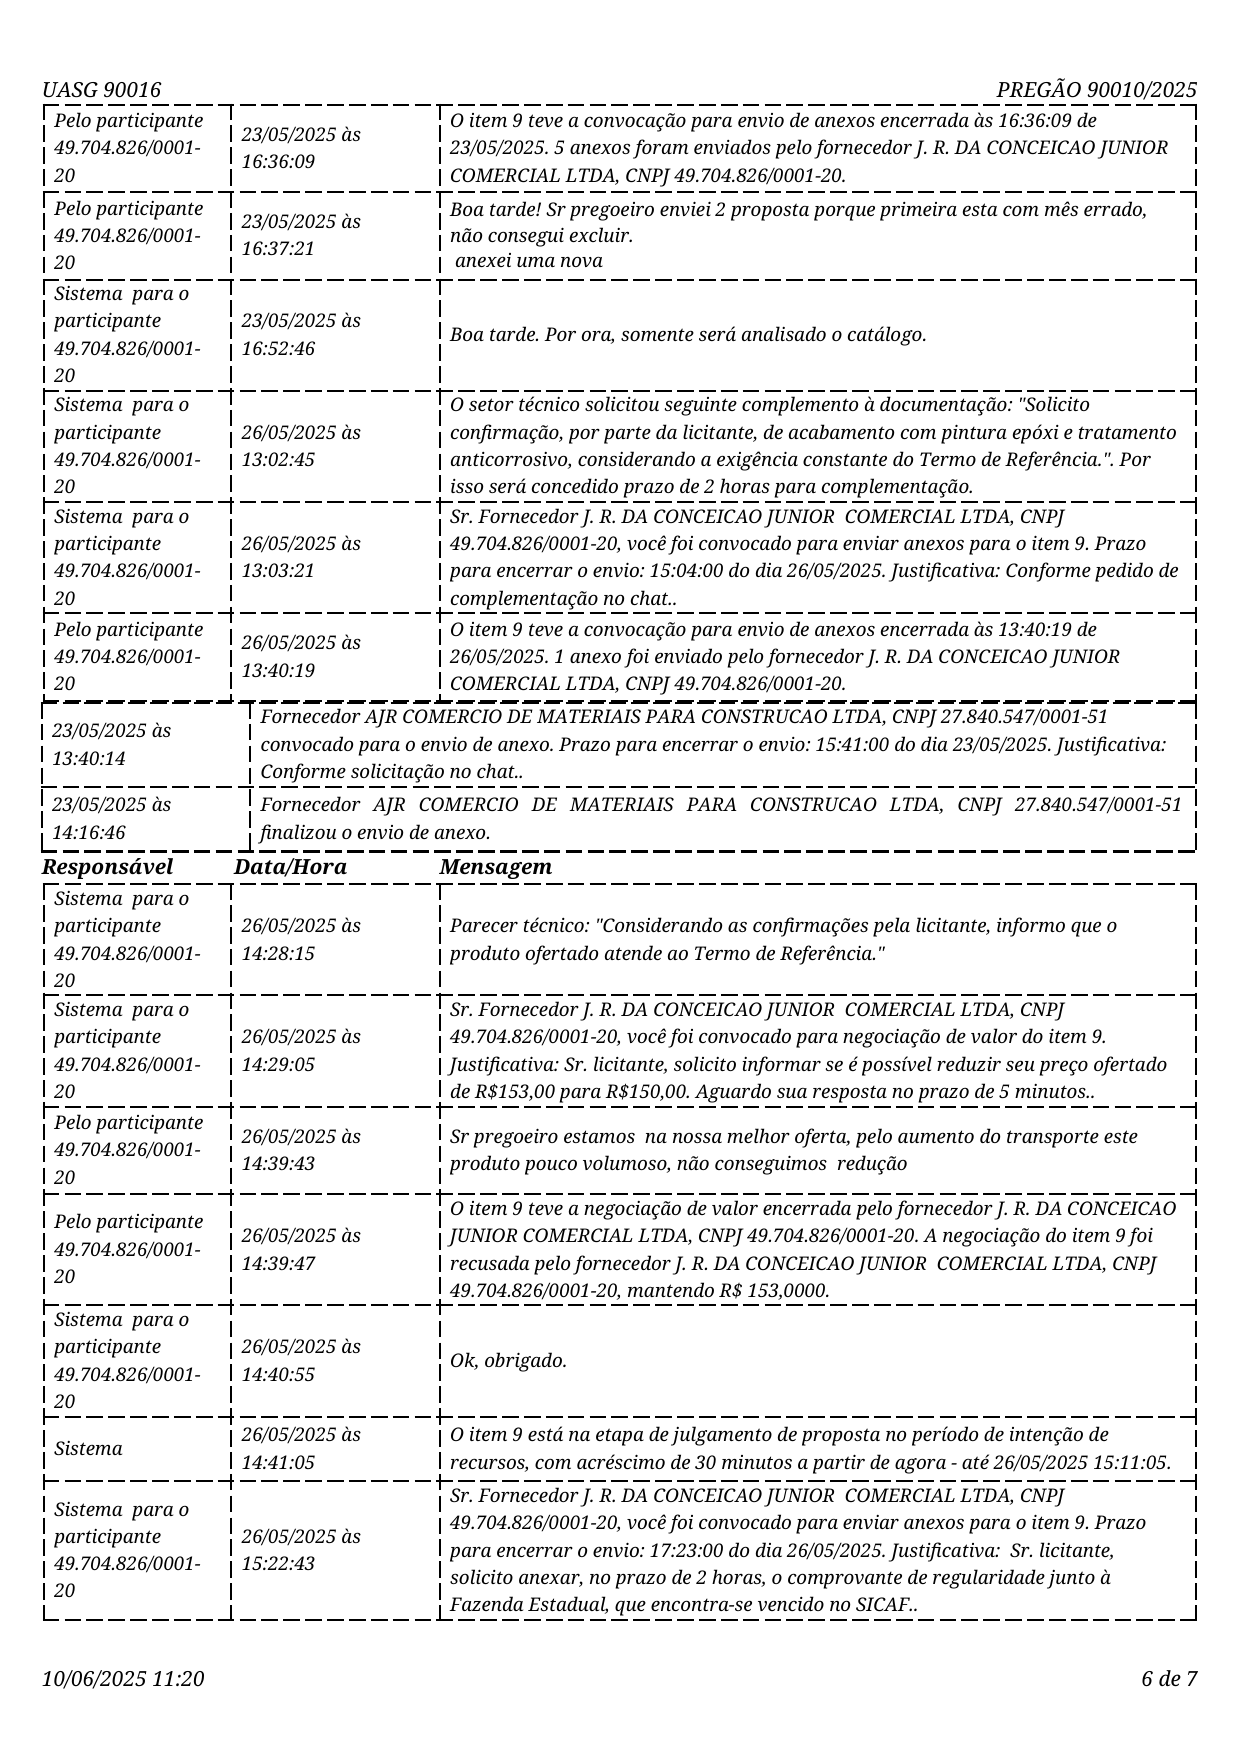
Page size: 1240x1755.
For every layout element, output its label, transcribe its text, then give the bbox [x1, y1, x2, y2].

table_cell Pelo participante 49.704.826/0001-20 [44, 1193, 231, 1304]
table_cell 23/05/2025 às 16:52:46 [231, 279, 439, 390]
table_cell Pelo participante 49.704.826/0001-20 [44, 191, 231, 278]
table_cell Sr. Fornecedor J. R. DA CONCEICAO JUNIOR COMERCIAL LTDA, CNPJ 49.704.826/0001-20, você foi convocado para enviar anexos para o item 9. Prazo para encerrar o envio: 17:23:00 do dia 26/05/2025. Justificativa: Sr. licitante, solicito anexar, no prazo de 2 horas, o comprovante de regularidade junto à Fazenda Estadual, que encontra-se vencido no SICAF.. [440, 1480, 1196, 1619]
table_cell 26/05/2025 às 13:03:21 [231, 501, 439, 612]
table_cell Sistema [44, 1416, 231, 1480]
table_header Parecer técnico: "Considerando as confirmações pela licitante, informo que o produto ofertado atende ao Termo de Referência." [440, 883, 1196, 994]
table_cell 26/05/2025 às 14:39:43 [231, 1106, 439, 1193]
table_cell Sistema para o participante 49.704.826/0001-20 [44, 1304, 231, 1416]
table_cell O item 9 está na etapa de julgamento de proposta no período de intenção de recursos, com acréscimo de 30 minutos a partir de agora - até 26/05/2025 15:11:05. [440, 1416, 1196, 1480]
table_cell Pelo participante 49.704.826/0001-20 [44, 1106, 231, 1193]
table_cell 26/05/2025 às 13:02:45 [231, 390, 439, 501]
text Responsável Data/Hora Mensagem [42, 852, 1200, 881]
table_cell O item 9 teve a convocação para envio de anexos encerrada às 13:40:19 de 26/05/2025. 1 anexo foi enviado pelo fornecedor J. R. DA CONCEICAO JUNIOR COMERCIAL LTDA, CNPJ 49.704.826/0001-20. [440, 612, 1196, 700]
table_cell O item 9 teve a negociação de valor encerrada pelo fornecedor J. R. DA CONCEICAO JUNIOR COMERCIAL LTDA, CNPJ 49.704.826/0001-20. A negociação do item 9 foi recusada pelo fornecedor J. R. DA CONCEICAO JUNIOR COMERCIAL LTDA, CNPJ 49.704.826/0001-20, mantendo R$ 153,0000. [440, 1193, 1196, 1304]
table_header Sistema para o participante 49.704.826/0001-20 [44, 883, 231, 994]
table_cell Sistema para o participante 49.704.826/0001-20 [44, 279, 231, 390]
table_cell Sistema para o participante 49.704.826/0001-20 [44, 501, 231, 612]
table_cell O item 9 teve a convocação para envio de anexos encerrada às 16:36:09 de 23/05/2025. 5 anexos foram enviados pelo fornecedor J. R. DA CONCEICAO JUNIOR COMERCIAL LTDA, CNPJ 49.704.826/0001-20. [440, 104, 1196, 191]
table_cell 23/05/2025 às 16:37:21 [231, 191, 439, 278]
table_cell Boa tarde! Sr pregoeiro enviei 2 proposta porque primeira esta com mês errado, não consegui excluir. anexei uma nova [440, 191, 1196, 278]
table_cell 26/05/2025 às 14:29:05 [231, 994, 439, 1106]
table_cell 23/05/2025 às 14:16:46 [42, 786, 250, 850]
table_cell O setor técnico solicitou seguinte complemento à documentação: "Solicito confirmação, por parte da licitante, de acabamento com pintura epóxi e tratamento anticorrosivo, considerando a exigência constante do Termo de Referência.". Por isso será concedido prazo de 2 horas para complementação. [440, 390, 1196, 501]
table_cell 23/05/2025 às 16:36:09 [231, 104, 439, 191]
table_cell 26/05/2025 às 13:40:19 [231, 612, 439, 700]
table_cell Boa tarde. Por ora, somente será analisado o catálogo. [440, 279, 1196, 390]
table_cell 26/05/2025 às 15:22:43 [231, 1480, 439, 1619]
table_cell Pelo participante 49.704.826/0001-20 [44, 104, 231, 191]
table_cell Fornecedor AJR COMERCIO DE MATERIAIS PARA CONSTRUCAO LTDA, CNPJ 27.840.547/0001-51 finalizou o envio de anexo. [250, 786, 1196, 850]
table_header Fornecedor AJR COMERCIO DE MATERIAIS PARA CONSTRUCAO LTDA, CNPJ 27.840.547/0001-51 convocado para o envio de anexo. Prazo para encerrar o envio: 15:41:00 do dia 23/05/2025. Justificativa: Conforme solicitação no chat.. [250, 702, 1196, 786]
table_cell Sr pregoeiro estamos na nossa melhor oferta, pelo aumento do transporte este produto pouco volumoso, não conseguimos redução [440, 1106, 1196, 1193]
table_cell Sistema para o participante 49.704.826/0001-20 [44, 994, 231, 1106]
table_cell Sr. Fornecedor J. R. DA CONCEICAO JUNIOR COMERCIAL LTDA, CNPJ 49.704.826/0001-20, você foi convocado para enviar anexos para o item 9. Prazo para encerrar o envio: 15:04:00 do dia 26/05/2025. Justificativa: Conforme pedido de complementação no chat.. [440, 501, 1196, 612]
table_cell Pelo participante 49.704.826/0001-20 [44, 612, 231, 700]
table_cell 26/05/2025 às 14:41:05 [231, 1416, 439, 1480]
table_header 26/05/2025 às 14:28:15 [231, 883, 439, 994]
table_cell Sr. Fornecedor J. R. DA CONCEICAO JUNIOR COMERCIAL LTDA, CNPJ 49.704.826/0001-20, você foi convocado para negociação de valor do item 9. Justificativa: Sr. licitante, solicito informar se é possível reduzir seu preço ofertado de R$153,00 para R$150,00. Aguardo sua resposta no prazo de 5 minutos.. [440, 994, 1196, 1106]
table_cell Sistema para o participante 49.704.826/0001-20 [44, 390, 231, 501]
table_cell Ok, obrigado. [440, 1304, 1196, 1416]
table_cell 26/05/2025 às 14:40:55 [231, 1304, 439, 1416]
table_cell 26/05/2025 às 14:39:47 [231, 1193, 439, 1304]
table_header 23/05/2025 às 13:40:14 [42, 702, 250, 786]
table_cell Sistema para o participante 49.704.826/0001-20 [44, 1480, 231, 1619]
